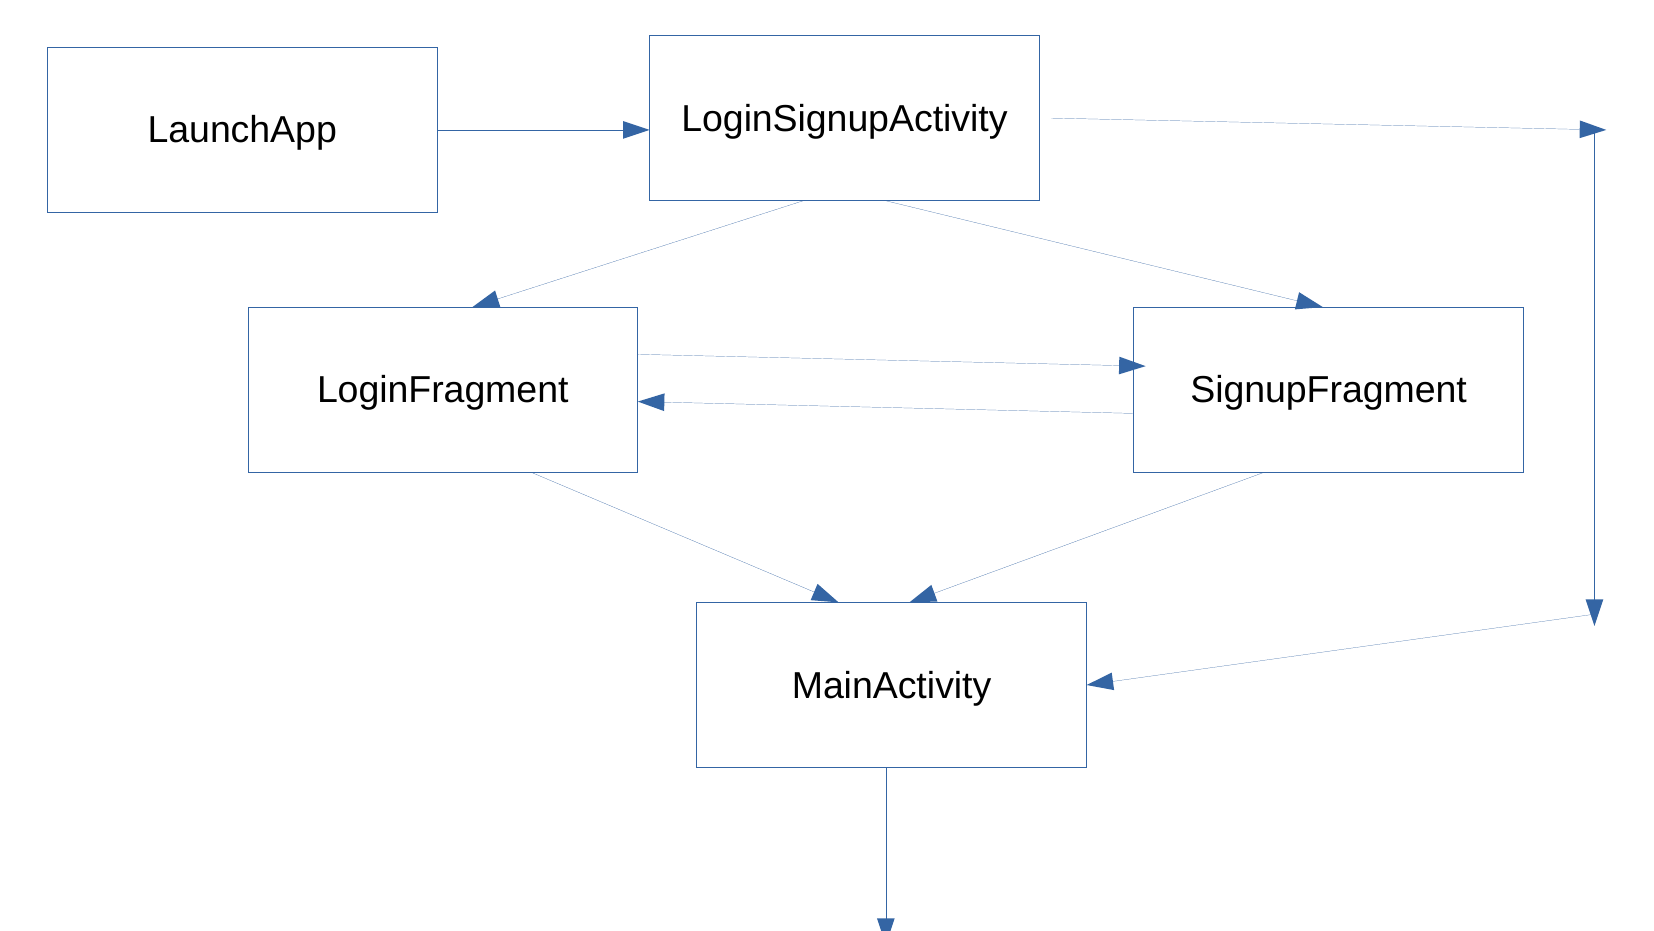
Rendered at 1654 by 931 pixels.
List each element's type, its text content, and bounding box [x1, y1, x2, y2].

text_box SignupFragment [1133, 307, 1524, 473]
text_box LoginFragment [248, 307, 638, 473]
text_box MainActivity [696, 602, 1087, 768]
text_box LaunchApp [47, 47, 438, 213]
text_box LoginSignupActivity [649, 35, 1040, 201]
